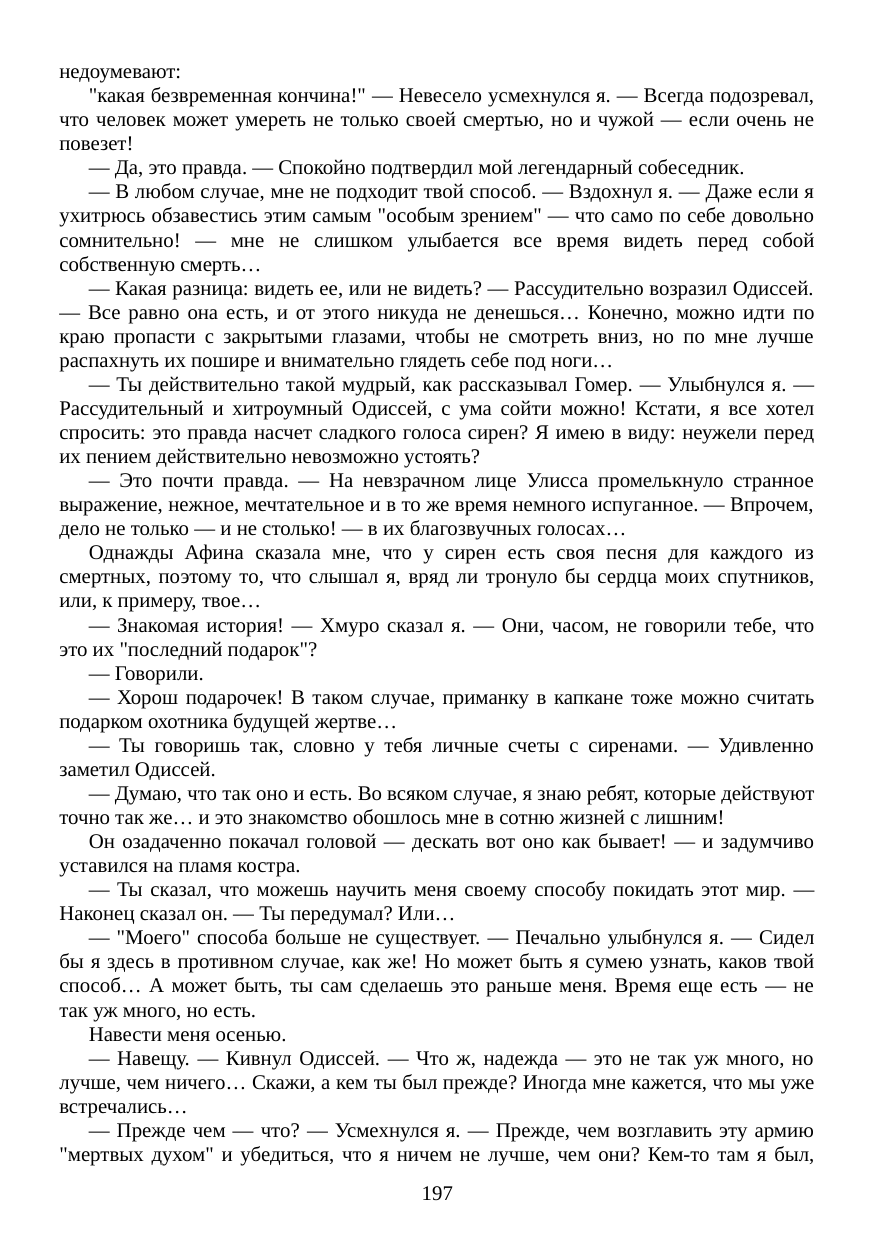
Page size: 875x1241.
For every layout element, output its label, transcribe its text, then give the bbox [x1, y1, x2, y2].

text — Думаю, что так оно и есть. Во всяком случае, я знаю ребят, которые действуют точно так же… и это знакомство обошлось мне в сотню жизней с лишним! [59, 781, 815, 829]
text — Прежде чем — что? — Усмехнулся я. — Прежде, чем возглавить эту армию "мертвых духом" и убедиться, что я ничем не лучше, чем они? Кем-то там я был, [59, 1118, 815, 1166]
text — Какая разница: видеть ее, или не видеть? — Рассудительно возразил Одиссей. — Все равно она есть, и от этого никуда не денешься… Конечно, можно идти по краю пропасти с закрытыми глазами, чтобы не смотреть вниз, но по мне лучше распахнуть их пошире и внимательно глядеть себе под ноги… [59, 276, 815, 372]
text — Ты сказал, что можешь научить меня своему способу покидать этот мир. — Наконец сказал он. — Ты передумал? Или… [59, 877, 815, 925]
text — Хорош подарочек! В таком случае, приманку в капкане тоже можно считать подарком охотника будущей жертве… [59, 685, 815, 733]
text — Навещу. — Кивнул Одиссей. — Что ж, надежда — это не так уж много, но лучше, чем ничего… Скажи, а кем ты был прежде? Иногда мне кажется, что мы уже встречались… [59, 1046, 815, 1118]
text "какая безвременная кончина!" — Невесело усмехнулся я. — Всегда подозревал, что человек может умереть не только своей смертью, но и чужой — если очень не повезет! [59, 83, 815, 155]
text — Это почти правда. — На невзрачном лице Улисса промелькнуло странное выражение, нежное, мечтательное и в то же время немного испуганное. — Впрочем, дело не только — и не столько! — в их благозвучных голосах… [59, 468, 815, 540]
text — Да, это правда. — Спокойно подтвердил мой легендарный собеседник. [59, 155, 815, 179]
text — Знакомая история! — Хмуро сказал я. — Они, часом, не говорили тебе, что это их "последний подарок"? [59, 612, 815, 661]
text Навести меня осенью. [59, 1022, 815, 1046]
text — Ты действительно такой мудрый, как рассказывал Гомер. — Улыбнулся я. — Рассудительный и хитроумный Одиссей, с ума сойти можно! Кстати, я все хотел спросить: это правда насчет сладкого голоса сирен? Я имею в виду: неужели перед их пением действительно невозможно устоять? [59, 372, 815, 468]
text — В любом случае, мне не подходит твой способ. — Вздохнул я. — Даже если я ухитрюсь обзавестись этим самым "особым зрением" — что само по себе довольно сомнительно! — мне не слишком улыбается все время видеть перед собой собственную смерть… [59, 179, 815, 276]
text недоумевают: [59, 59, 815, 83]
text Однажды Афина сказала мне, что у сирен есть своя песня для каждого из смертных, поэтому то, что слышал я, вряд ли тронуло бы сердца моих спутников, или, к примеру, твое… [59, 540, 815, 612]
text — "Моего" способа больше не существует. — Печально улыбнулся я. — Сидел бы я здесь в противном случае, как же! Но может быть я сумею узнать, каков твой способ… А может быть, ты сам сделаешь это раньше меня. Время еще есть — не так уж много, но есть. [59, 925, 815, 1022]
text — Ты говоришь так, словно у тебя личные счеты с сиренами. — Удивленно заметил Одиссей. [59, 733, 815, 781]
text Он озадаченно покачал головой — дескать вот оно как бывает! — и задумчиво уставился на пламя костра. [59, 829, 815, 877]
text — Говорили. [59, 661, 815, 685]
